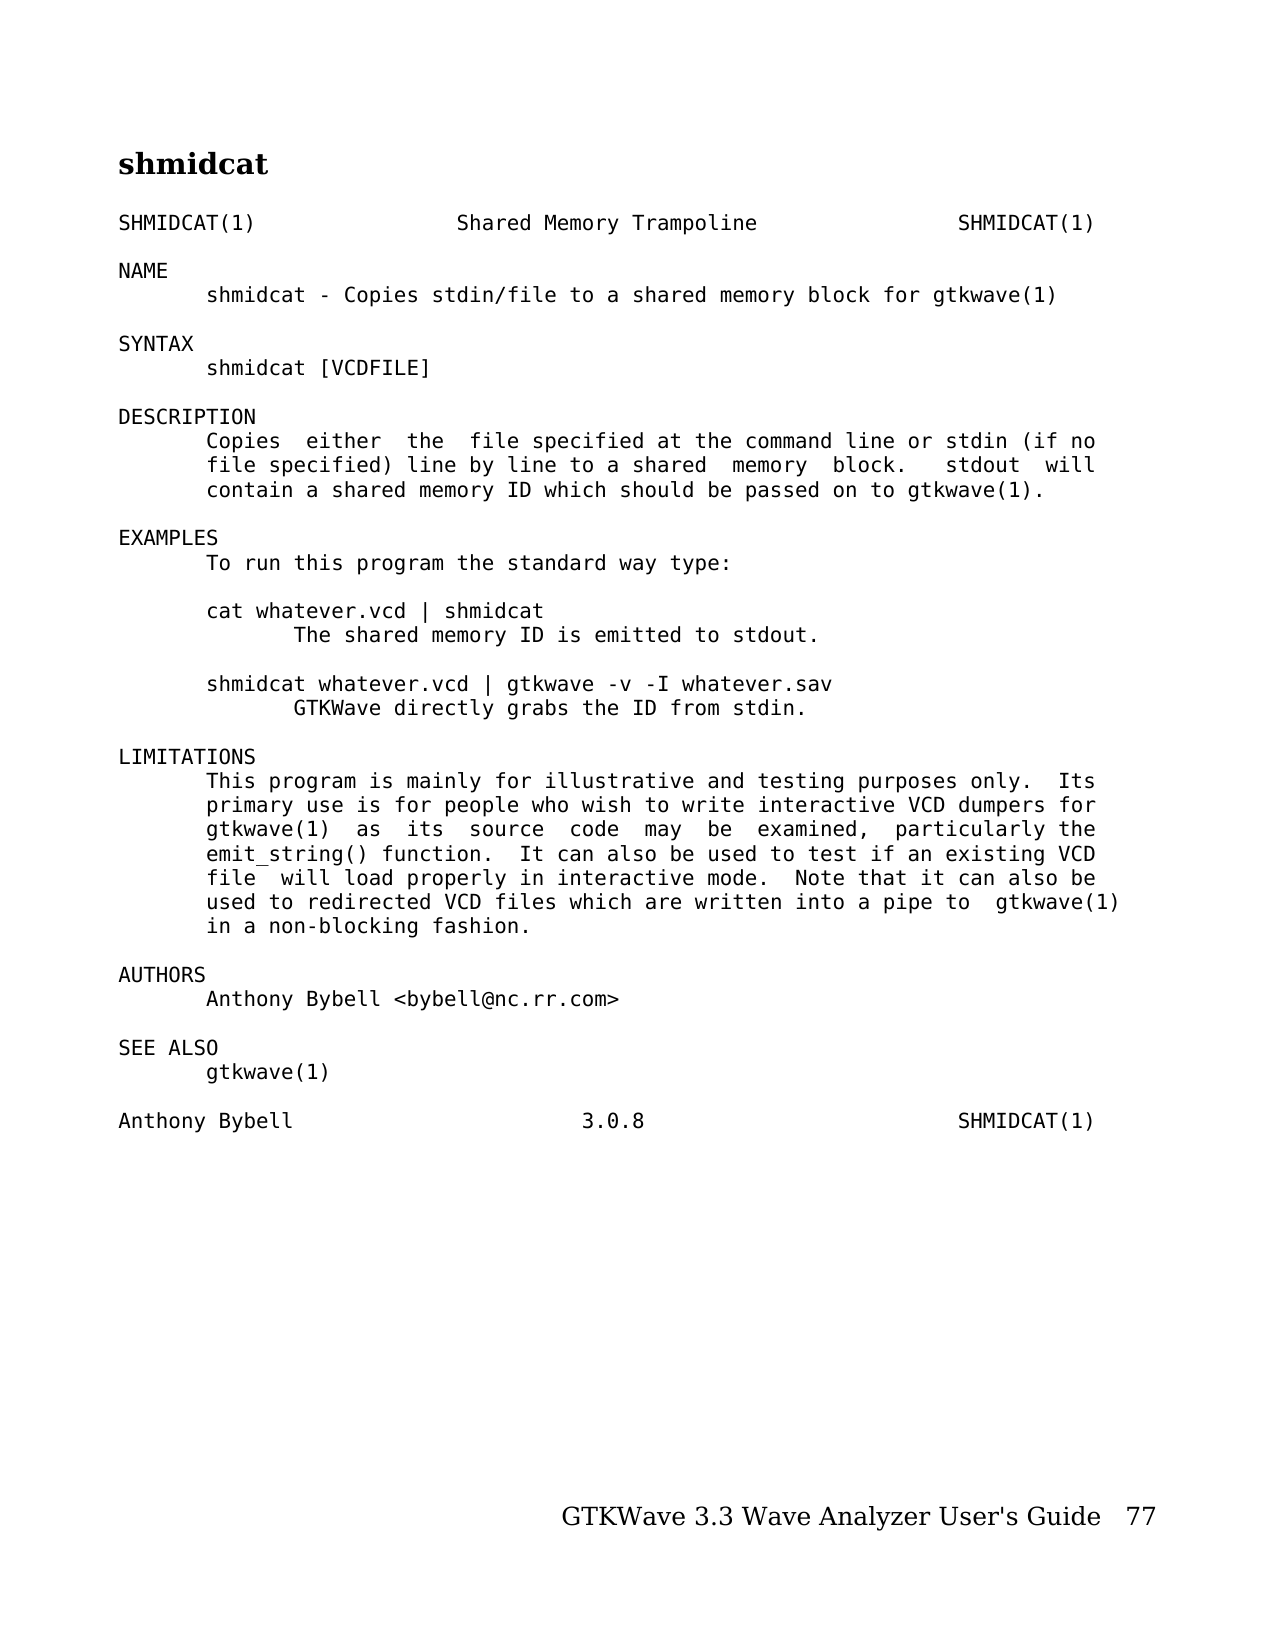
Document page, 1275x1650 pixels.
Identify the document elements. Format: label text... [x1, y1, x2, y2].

text file will load properly in interactive mode. Note that it can also be [118, 866, 1157, 890]
text emit_string() function. It can also be used to test if an existing VCD [118, 842, 1157, 866]
text The shared memory ID is emitted to stdout. [118, 623, 1157, 648]
text This program is mainly for illustrative and testing purposes only. Its [118, 769, 1157, 793]
text shmidcat [VCDFILE] [118, 356, 1157, 381]
text Anthony Bybell 3.0.8 SHMIDCAT(1) [118, 1109, 1157, 1133]
text Anthony Bybell <bybell@nc.rr.com> [118, 987, 1157, 1012]
text primary use is for people who wish to write interactive VCD dumpers for [118, 793, 1157, 817]
text shmidcat [118, 147, 1157, 182]
text SHMIDCAT(1) Shared Memory Trampoline SHMIDCAT(1) [118, 211, 1157, 235]
text To run this program the standard way type: [118, 551, 1157, 575]
text LIMITATIONS [118, 745, 1157, 769]
text SEE ALSO [118, 1036, 1157, 1060]
text GTKWave directly grabs the ID from stdin. [118, 696, 1157, 720]
text gtkwave(1) [118, 1060, 1157, 1084]
text shmidcat whatever.vcd | gtkwave -v -I whatever.sav [118, 672, 1157, 696]
text used to redirected VCD files which are written into a pipe to gtkwave(1) [118, 890, 1157, 914]
text AUTHORS [118, 963, 1157, 987]
text Copies either the file specified at the command line or stdin (if no [118, 429, 1157, 453]
text gtkwave(1) as its source code may be examined, particularly the [118, 817, 1157, 842]
text in a non-blocking fashion. [118, 914, 1157, 939]
text contain a shared memory ID which should be passed on to gtkwave(1). [118, 478, 1157, 502]
text NAME [118, 259, 1157, 283]
text cat whatever.vcd | shmidcat [118, 599, 1157, 623]
text file specified) line by line to a shared memory block. stdout will [118, 453, 1157, 478]
text EXAMPLES [118, 526, 1157, 551]
text SYNTAX [118, 332, 1157, 356]
text shmidcat - Copies stdin/file to a shared memory block for gtkwave(1) [118, 283, 1157, 308]
text DESCRIPTION [118, 405, 1157, 429]
